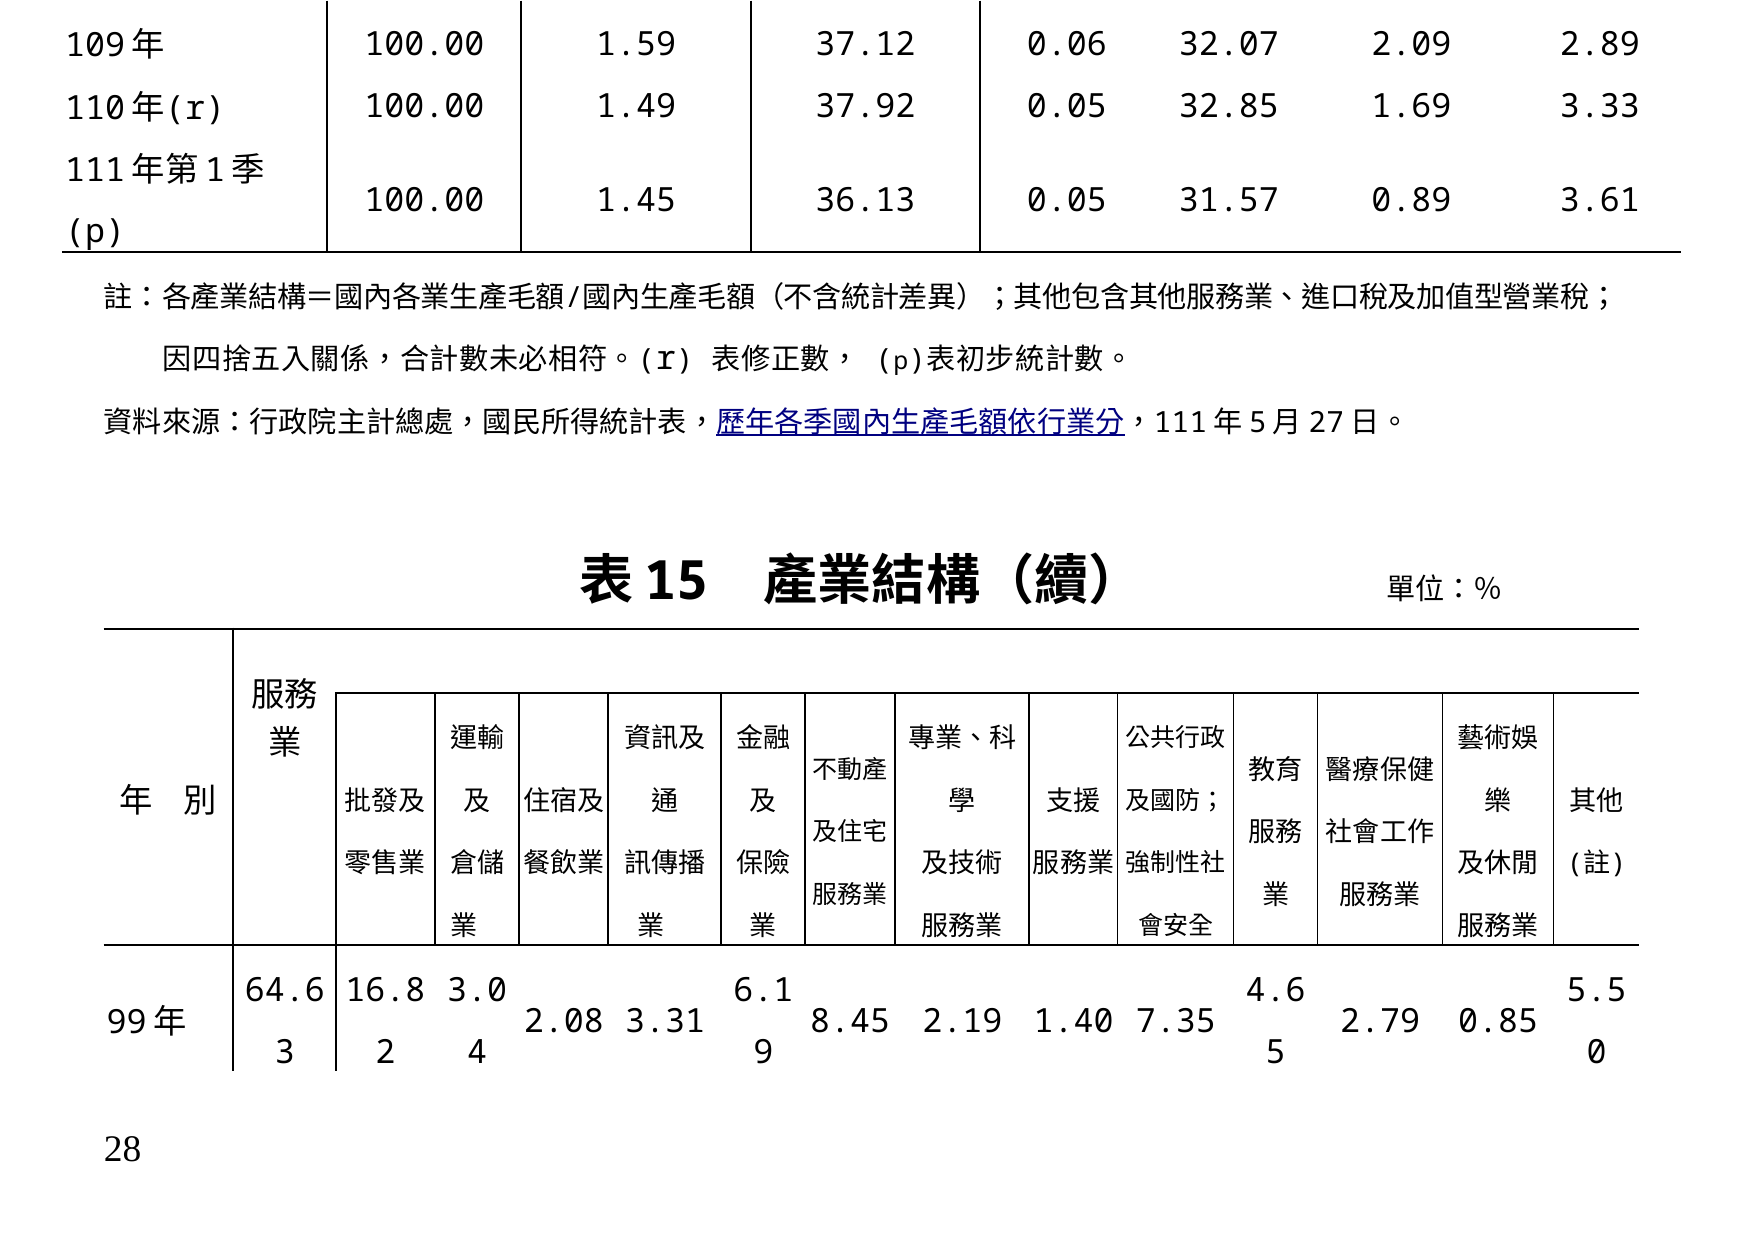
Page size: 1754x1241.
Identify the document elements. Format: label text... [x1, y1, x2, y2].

table_cell 109年 [62, 1, 326, 63]
table_cell 0.06 [981, 1, 1153, 63]
table_cell 教育 服務業 [1234, 694, 1317, 944]
table_cell 2.19 [895, 946, 1029, 1071]
table_cell 3.33 [1519, 63, 1681, 126]
table_cell 支援 服務業 [1030, 694, 1117, 944]
table_header 年 別 [104, 630, 232, 944]
table_cell 不動產及住宅服務業 [806, 694, 894, 944]
table_cell 批發及 零售業 [337, 694, 434, 944]
table_cell 2.08 [519, 946, 608, 1071]
table_cell 36.13 [752, 126, 979, 251]
table_cell 1.69 [1304, 63, 1518, 126]
table_cell 100.00 [328, 1, 520, 63]
table_cell 2.79 [1318, 946, 1442, 1071]
table_cell 32.85 [1154, 63, 1304, 126]
text 註：各產業結構＝國內各業生產毛額/國內生產毛額（不含統計差異）；其他包含其他服務業、進口稅及加值型營業稅；因四捨五入關係，合計數未必相符。(r) 表修正數， (p)表初步統計數。 [103, 253, 1639, 378]
table_cell 金融及 保險業 [722, 694, 804, 944]
table_cell 0.89 [1304, 126, 1518, 251]
table_cell 37.12 [752, 1, 979, 63]
table_cell 1.45 [522, 126, 750, 251]
subtitle 表15 產業結構（續） 單位：％ [443, 503, 1639, 628]
table_cell 其他 (註) [1554, 694, 1639, 944]
table_cell 0.05 [981, 126, 1153, 251]
table_cell 藝術娛樂 及休閒 服務業 [1443, 694, 1553, 944]
table_cell 0.85 [1442, 946, 1554, 1071]
table_cell 32.07 [1154, 1, 1304, 63]
table_cell 1.59 [522, 1, 750, 63]
table_cell 0.05 [981, 63, 1153, 126]
table_cell 2.89 [1519, 1, 1681, 63]
table_cell 111年第1季(p) [62, 126, 326, 251]
table_cell 16.82 [337, 946, 435, 1071]
table_cell 1.49 [522, 63, 750, 126]
table_cell 6.19 [721, 946, 805, 1071]
table_header 服務業 [234, 630, 336, 944]
table_cell 專業、科學 及技術 服務業 [896, 694, 1028, 944]
table_cell 3.61 [1519, 126, 1681, 251]
table_cell 4.65 [1233, 946, 1317, 1071]
table_cell 運輸及 倉儲業 [436, 694, 518, 944]
table_header [336, 630, 1639, 692]
table_cell 5.50 [1554, 946, 1639, 1071]
table_cell 2.09 [1304, 1, 1518, 63]
table_cell 3.31 [608, 946, 721, 1071]
table_cell 110年(r) [62, 63, 326, 126]
table_cell 住宿及 餐飲業 [520, 694, 607, 944]
table_cell 3.04 [435, 946, 519, 1071]
table_cell 100.00 [328, 63, 520, 126]
text 資料來源：行政院主計總處，國民所得統計表，歷年各季國內生產毛額依行業分，111年5月27日。 [103, 378, 1639, 440]
table_cell 醫療保健 社會工作 服務業 [1318, 694, 1442, 944]
table_cell 31.57 [1154, 126, 1304, 251]
table_cell 7.35 [1118, 946, 1233, 1071]
table_cell 資訊及通 訊傳播業 [609, 694, 720, 944]
table_cell 64.63 [234, 946, 335, 1071]
table_cell 公共行政 及國防；強制性社會安全 [1118, 694, 1233, 944]
table_cell 8.45 [805, 946, 895, 1071]
table_cell 100.00 [328, 126, 520, 251]
table_cell 1.40 [1029, 946, 1118, 1071]
table_cell 99年 [104, 946, 232, 1071]
table_cell 37.92 [752, 63, 979, 126]
